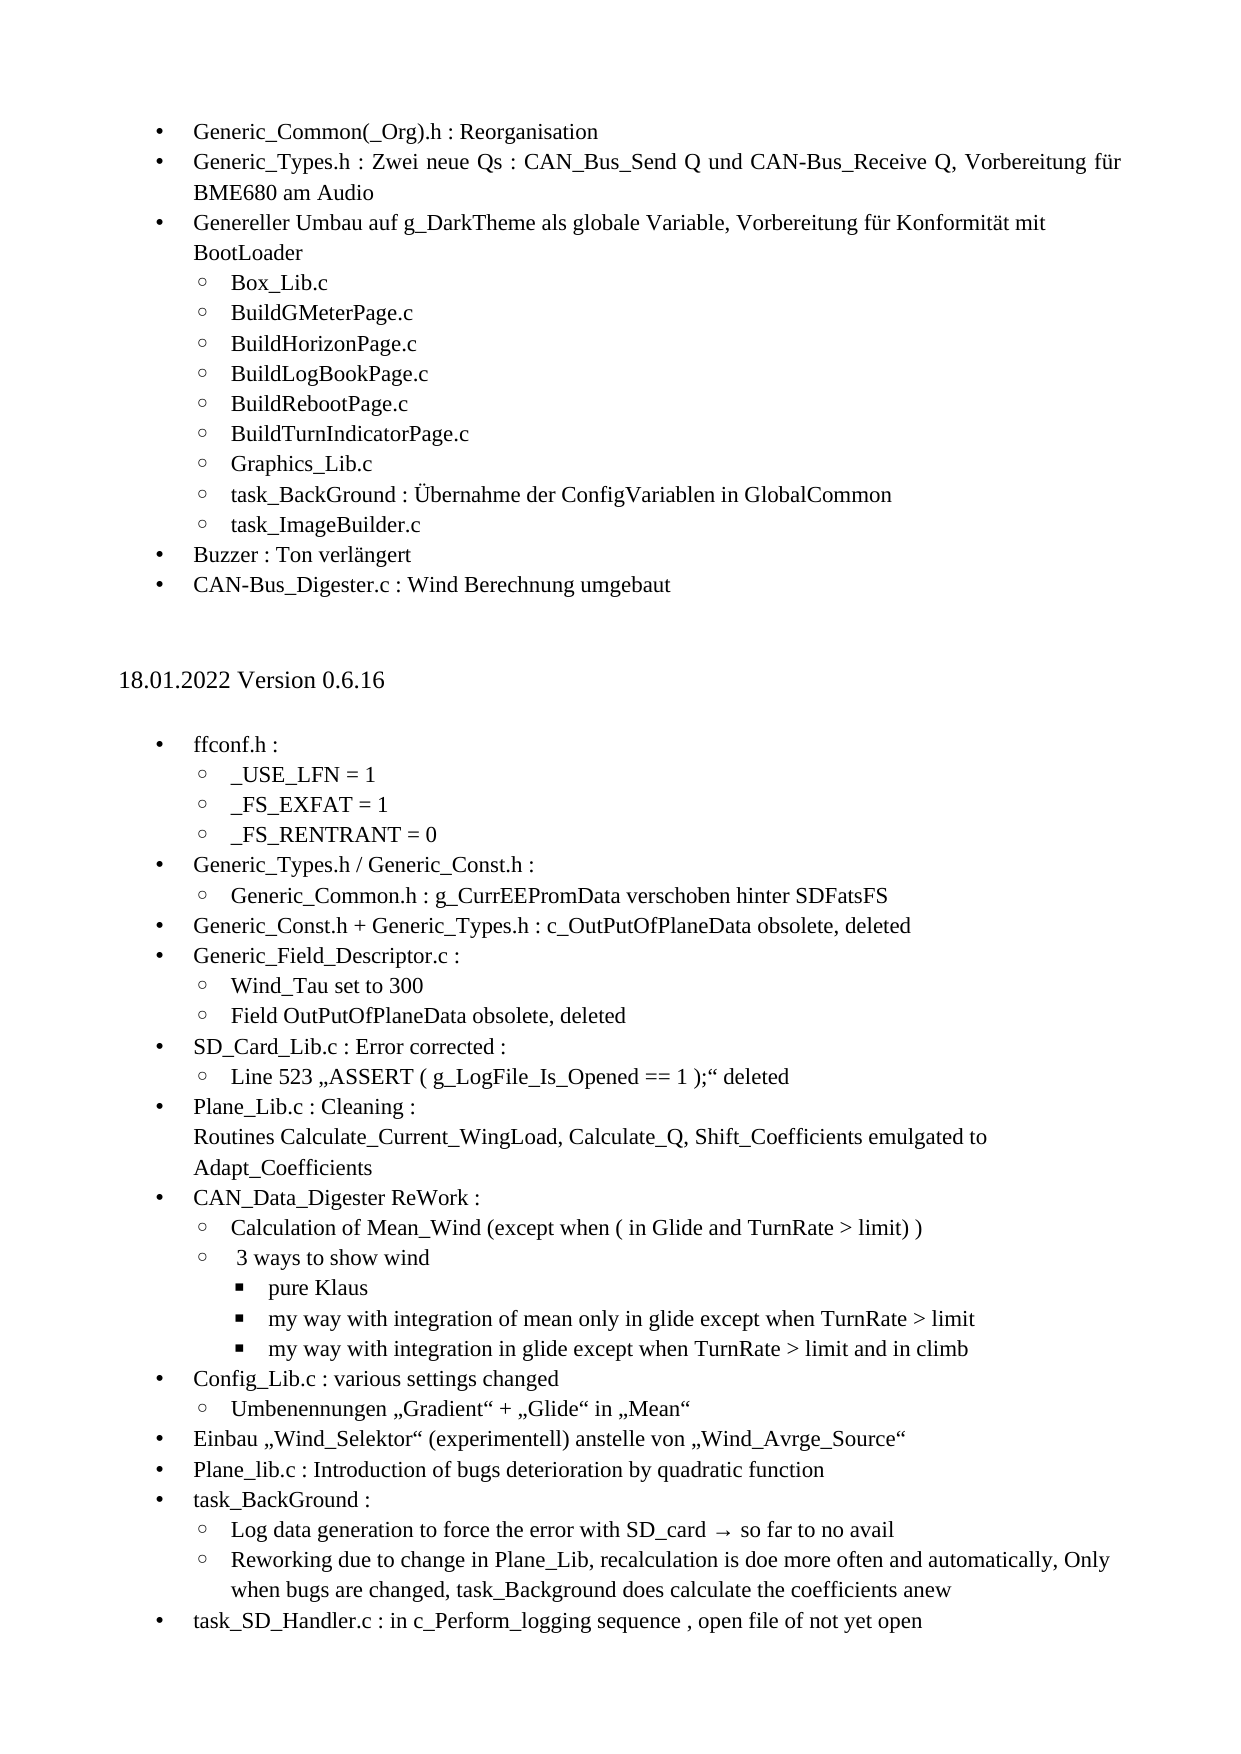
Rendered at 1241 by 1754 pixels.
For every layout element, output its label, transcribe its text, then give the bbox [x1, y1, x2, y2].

list BuildRebootPage.c [193, 390, 1122, 416]
list Field OutPutOfPlaneData obsolete, deleted [193, 1003, 1122, 1029]
list ffconf.h : [156, 731, 1122, 757]
text 18.01.2022 Version 0.6.16 [118, 665, 1122, 693]
list Wind_Tau set to 300 [193, 972, 1122, 999]
list SD_Card_Lib.c : Error corrected : [156, 1033, 1122, 1059]
list task_SD_Handler.c : in c_Perform_logging sequence , open file of not yet open [156, 1607, 1122, 1633]
list Einbau „Wind_Selektor“ (experimentell) anstelle von „Wind_Avrge_Source“ [156, 1426, 1122, 1452]
list Line 523 „ASSERT ( g_LogFile_Is_Opened == 1 );“ deleted [193, 1063, 1122, 1089]
list Box_Lib.c [193, 269, 1122, 296]
list pure Klaus [231, 1274, 1122, 1301]
list CAN_Data_Digester ReWork : [156, 1184, 1122, 1210]
list Generic_Types.h / Generic_Const.h : [156, 852, 1122, 878]
list Config_Lib.c : various settings changed [156, 1365, 1122, 1391]
list BuildLogBookPage.c [193, 360, 1122, 386]
list Plane_Lib.c : Cleaning : Routines Calculate_Current_WingLoad, Calculate_Q, Shift_Coefficients emulgated to Adapt_Coefficients [156, 1093, 1122, 1180]
list _FS_EXFAT = 1 [193, 791, 1122, 817]
list Umbenennungen „Gradient“ + „Glide“ in „Mean“ [193, 1395, 1122, 1422]
list Calculation of Mean_Wind (except when ( in Glide and TurnRate > limit) ) [193, 1214, 1122, 1240]
list Generic_Const.h + Generic_Types.h : c_OutPutOfPlaneData obsolete, deleted [156, 912, 1122, 938]
list Generic_Field_Descriptor.c : [156, 942, 1122, 968]
list my way with integration of mean only in glide except when TurnRate > limit [231, 1305, 1122, 1331]
list Generic_Common(_Org).h : Reorganisation [156, 118, 1122, 144]
list Graphics_Lib.c [193, 450, 1122, 477]
list Reworking due to change in Plane_Lib, recalculation is doe more often and automatically, Only when bugs are changed, task_Background does calculate the coefficients anew [193, 1546, 1122, 1603]
list CAN-Bus_Digester.c : Wind Berechnung umgebaut [156, 571, 1122, 628]
list Generic_Types.h : Zwei neue Qs : CAN_Bus_Send Q und CAN-Bus_Receive Q, Vorbereitung für BME680 am Audio [156, 148, 1122, 205]
list task_BackGround : [156, 1486, 1122, 1512]
list BuildGMeterPage.c [193, 299, 1122, 326]
list _FS_RENTRANT = 0 [193, 821, 1122, 848]
list task_ImageBuilder.c [193, 511, 1122, 537]
list Buzzer : Ton verlängert [156, 541, 1122, 567]
list 3 ways to show wind [193, 1244, 1122, 1271]
list _USE_LFN = 1 [193, 761, 1122, 787]
list BuildTurnIndicatorPage.c [193, 420, 1122, 447]
list BuildHorizonPage.c [193, 329, 1122, 356]
list Log data generation to force the error with SD_card → so far to no avail [193, 1516, 1122, 1542]
list Plane_lib.c : Introduction of bugs deterioration by quadratic function [156, 1456, 1122, 1482]
list task_BackGround : Übernahme der ConfigVariablen in GlobalCommon [193, 481, 1122, 507]
list my way with integration in glide except when TurnRate > limit and in climb [231, 1335, 1122, 1361]
list Genereller Umbau auf g_DarkTheme als globale Variable, Vorbereitung für Konformität mit BootLoader [156, 209, 1122, 265]
list Generic_Common.h : g_CurrEEPromData verschoben hinter SDFatsFS [193, 882, 1122, 908]
